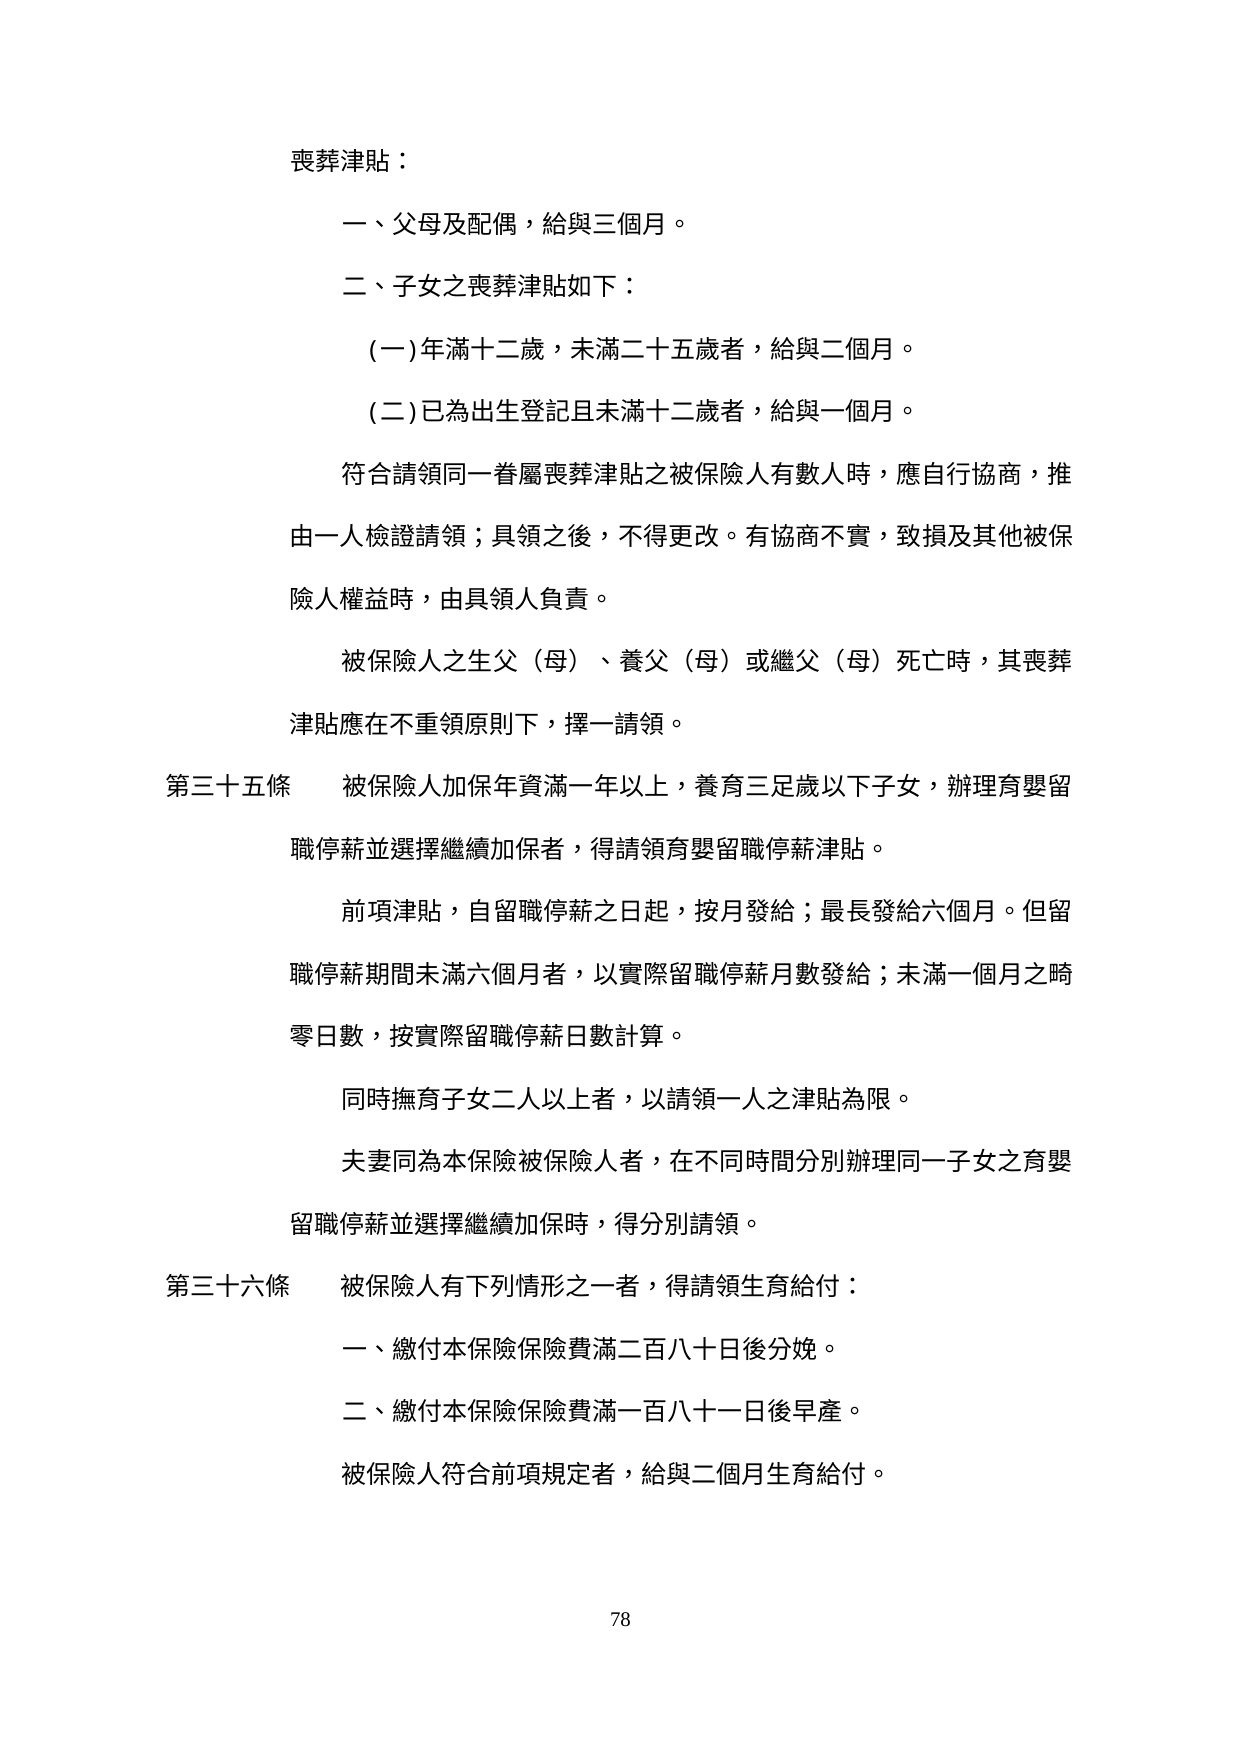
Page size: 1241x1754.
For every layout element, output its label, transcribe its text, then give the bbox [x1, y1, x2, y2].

text (二)已為出生登記且未滿十二歲者，給與一個月。 [365, 368, 1075, 431]
text 一、父母及配偶，給與三個月。 [342, 181, 1075, 243]
text 喪葬津貼： [165, 118, 1075, 181]
text 一、繳付本保險保險費滿二百八十日後分娩。 [342, 1306, 1075, 1368]
text 第三十五條 被保險人加保年資滿一年以上，養育三足歲以下子女，辦理育嬰留職停薪並選擇繼續加保者，得請領育嬰留職停薪津貼。 [165, 743, 1075, 868]
text 被保險人之生父（母）、養父（母）或繼父（母）死亡時，其喪葬津貼應在不重領原則下，擇一請領。 [289, 618, 1075, 743]
text 同時撫育子女二人以上者，以請領一人之津貼為限。 [289, 1056, 1075, 1118]
text 夫妻同為本保險被保險人者，在不同時間分別辦理同一子女之育嬰留職停薪並選擇繼續加保時，得分別請領。 [289, 1118, 1075, 1243]
text 二、子女之喪葬津貼如下： [342, 243, 1075, 306]
text (一)年滿十二歲，未滿二十五歲者，給與二個月。 [365, 306, 1075, 368]
text 被保險人符合前項規定者，給與二個月生育給付。 [289, 1431, 1075, 1493]
text 前項津貼，自留職停薪之日起，按月發給；最長發給六個月。但留職停薪期間未滿六個月者，以實際留職停薪月數發給；未滿一個月之畸零日數，按實際留職停薪日數計算。 [289, 868, 1075, 1056]
text 二、繳付本保險保險費滿一百八十一日後早產。 [342, 1368, 1075, 1431]
text 符合請領同一眷屬喪葬津貼之被保險人有數人時，應自行協商，推由一人檢證請領；具領之後，不得更改。有協商不實，致損及其他被保險人權益時，由具領人負責。 [289, 431, 1075, 618]
text 第三十六條 被保險人有下列情形之一者，得請領生育給付： [165, 1243, 1075, 1306]
